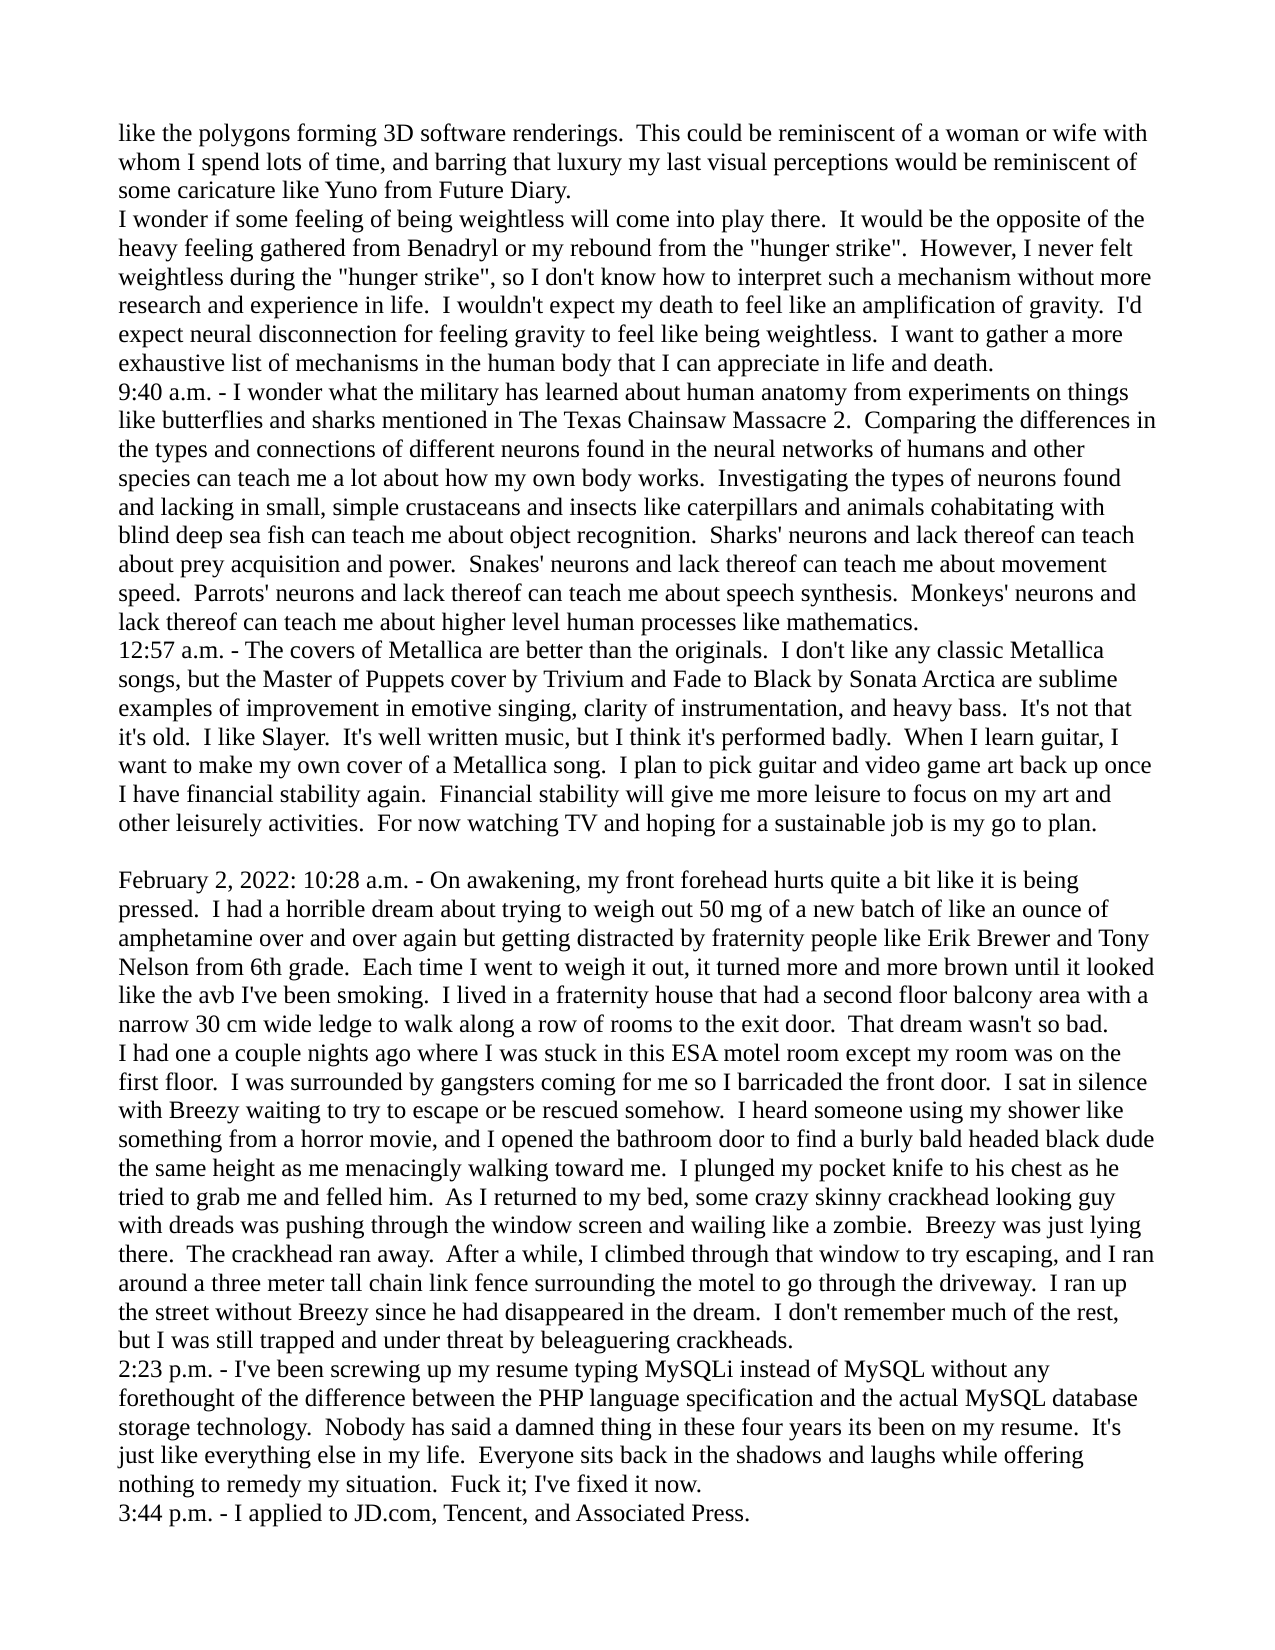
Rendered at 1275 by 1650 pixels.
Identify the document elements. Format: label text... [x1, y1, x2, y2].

text 3:44 p.m. - I applied to JD.com, Tencent, and Associated Press. [118, 1498, 1157, 1527]
text 12:57 a.m. - The covers of Metallica are better than the originals. I don't like any classic Metallica songs, but the Master of Puppets cover by Trivium and Fade to Black by Sonata Arctica are sublime examples of improvement in emotive singing, clarity of instrumentation, and heavy bass. It's not that it's old. I like Slayer. It's well written music, but I think it's performed badly. When I learn guitar, I want to make my own cover of a Metallica song. I plan to pick guitar and video game art back up once I have financial stability again. Financial stability will give me more leisure to focus on my art and other leisurely activities. For now watching TV and hoping for a sustainable job is my go to plan. [118, 636, 1157, 837]
text February 2, 2022: 10:28 a.m. - On awakening, my front forehead hurts quite a bit like it is being pressed. I had a horrible dream about trying to weigh out 50 mg of a new batch of like an ounce of amphetamine over and over again but getting distracted by fraternity people like Erik Brewer and Tony Nelson from 6th grade. Each time I went to weigh it out, it turned more and more brown until it looked like the avb I've been smoking. I lived in a fraternity house that had a second floor balcony area with a narrow 30 cm wide ledge to walk along a row of rooms to the exit door. That dream wasn't so bad. [118, 866, 1157, 1038]
text 2:23 p.m. - I've been screwing up my resume typing MySQLi instead of MySQL without any forethought of the difference between the PHP language specification and the actual MySQL database storage technology. Nobody has said a damned thing in these four years its been on my resume. It's just like everything else in my life. Everyone sits back in the shadows and laughs while offering nothing to remedy my situation. Fuck it; I've fixed it now. [118, 1354, 1157, 1498]
text I wonder if some feeling of being weightless will come into play there. It would be the opposite of the heavy feeling gathered from Benadryl or my rebound from the "hunger strike". However, I never felt weightless during the "hunger strike", so I don't know how to interpret such a mechanism without more research and experience in life. I wouldn't expect my death to feel like an amplification of gravity. I'd expect neural disconnection for feeling gravity to feel like being weightless. I want to gather a more exhaustive list of mechanisms in the human body that I can appreciate in life and death. [118, 204, 1157, 377]
text 9:40 a.m. - I wonder what the military has learned about human anatomy from experiments on things like butterflies and sharks mentioned in The Texas Chainsaw Massacre 2. Comparing the differences in the types and connections of different neurons found in the neural networks of humans and other species can teach me a lot about how my own body works. Investigating the types of neurons found and lacking in small, simple crustaceans and insects like caterpillars and animals cohabitating with blind deep sea fish can teach me about object recognition. Sharks' neurons and lack thereof can teach about prey acquisition and power. Snakes' neurons and lack thereof can teach me about movement speed. Parrots' neurons and lack thereof can teach me about speech synthesis. Monkeys' neurons and lack thereof can teach me about higher level human processes like mathematics. [118, 377, 1157, 636]
text I had one a couple nights ago where I was stuck in this ESA motel room except my room was on the first floor. I was surrounded by gangsters coming for me so I barricaded the front door. I sat in silence with Breezy waiting to try to escape or be rescued somehow. I heard someone using my shower like something from a horror movie, and I opened the bathroom door to find a burly bald headed black dude the same height as me menacingly walking toward me. I plunged my pocket knife to his chest as he tried to grab me and felled him. As I returned to my bed, some crazy skinny crackhead looking guy with dreads was pushing through the window screen and wailing like a zombie. Breezy was just lying there. The crackhead ran away. After a while, I climbed through that window to try escaping, and I ran around a three meter tall chain link fence surrounding the motel to go through the driveway. I ran up the street without Breezy since he had disappeared in the dream. I don't remember much of the rest, but I was still trapped and under threat by beleaguering crackheads. [118, 1038, 1157, 1354]
text like the polygons forming 3D software renderings. This could be reminiscent of a woman or wife with whom I spend lots of time, and barring that luxury my last visual perceptions would be reminiscent of some caricature like Yuno from Future Diary. [118, 118, 1157, 204]
